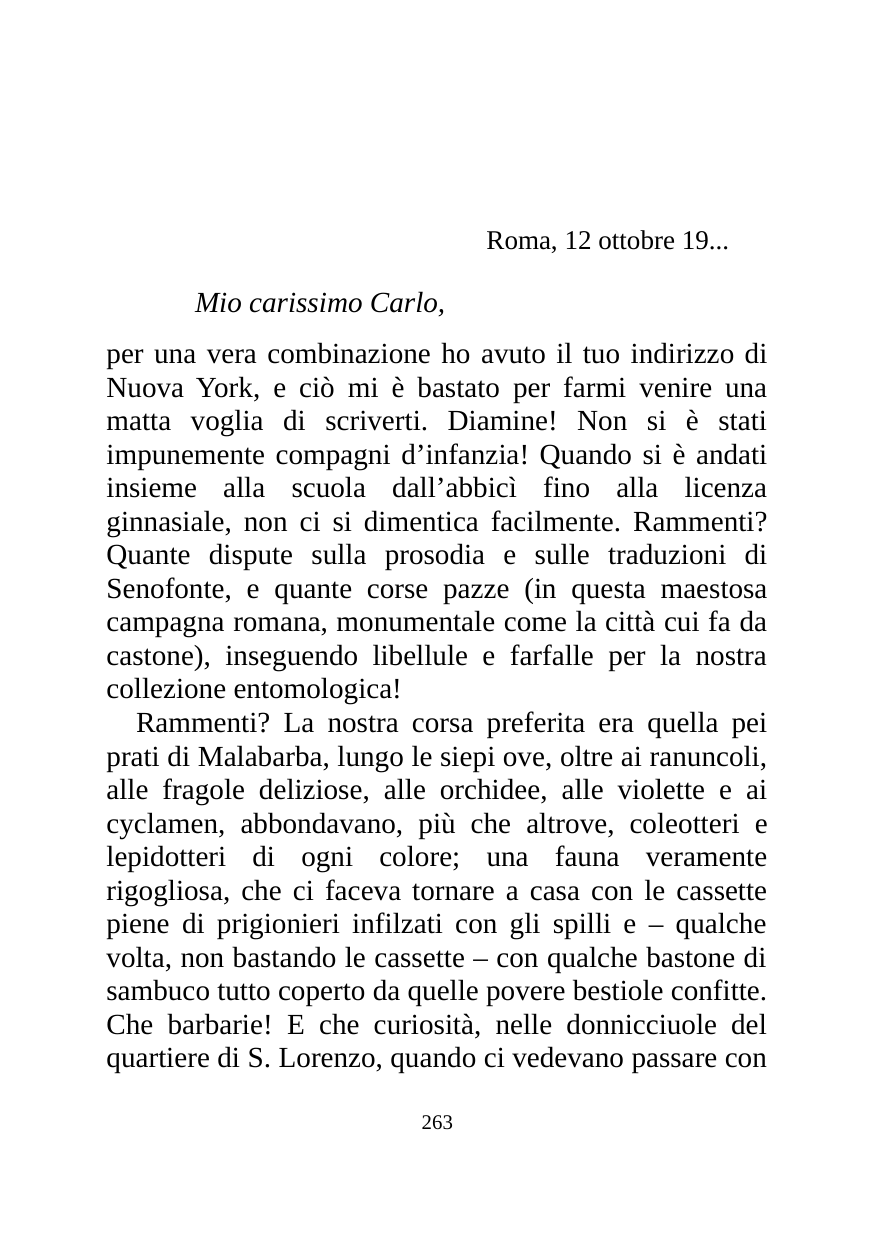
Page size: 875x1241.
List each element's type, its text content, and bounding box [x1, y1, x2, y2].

text Rammenti? La nostra corsa preferita era quella pei prati di Malabarba, lungo le siepi ove, oltre ai ranuncoli, alle fragole deliziose, alle orchidee, alle violette e ai cyclamen, abbondavano, più che altrove, coleotteri e lepidotteri di ogni colore; una fauna veramente rigogliosa, che ci faceva tornare a casa con le cassette piene di prigionieri infilzati con gli spilli e – qualche volta, non bastando le cassette – con qualche bastone di sambuco tutto coperto da quelle povere bestiole confitte. Che barbarie! E che curiosità, nelle donnicciuole del quartiere di S. Lorenzo, quando ci vedevano passare con [106, 705, 768, 1074]
text Mio carissimo Carlo, [106, 285, 768, 318]
text per una vera combinazione ho avuto il tuo indirizzo di Nuova York, e ciò mi è bastato per farmi venire una matta voglia di scriverti. Diamine! Non si è stati impunemente compagni d’infanzia! Quando si è andati insieme alla scuola dall’abbicì fino alla licenza ginnasiale, non ci si dimentica facilmente. Rammenti? Quante dispute sulla prosodia e sulle traduzioni di Senofonte, e quante corse pazze (in questa maestosa campagna romana, monumentale come la città cui fa da castone), inseguendo libellule e farfalle per la nostra collezione entomologica! [106, 336, 768, 705]
text Roma, 12 ottobre 19... [106, 224, 729, 256]
